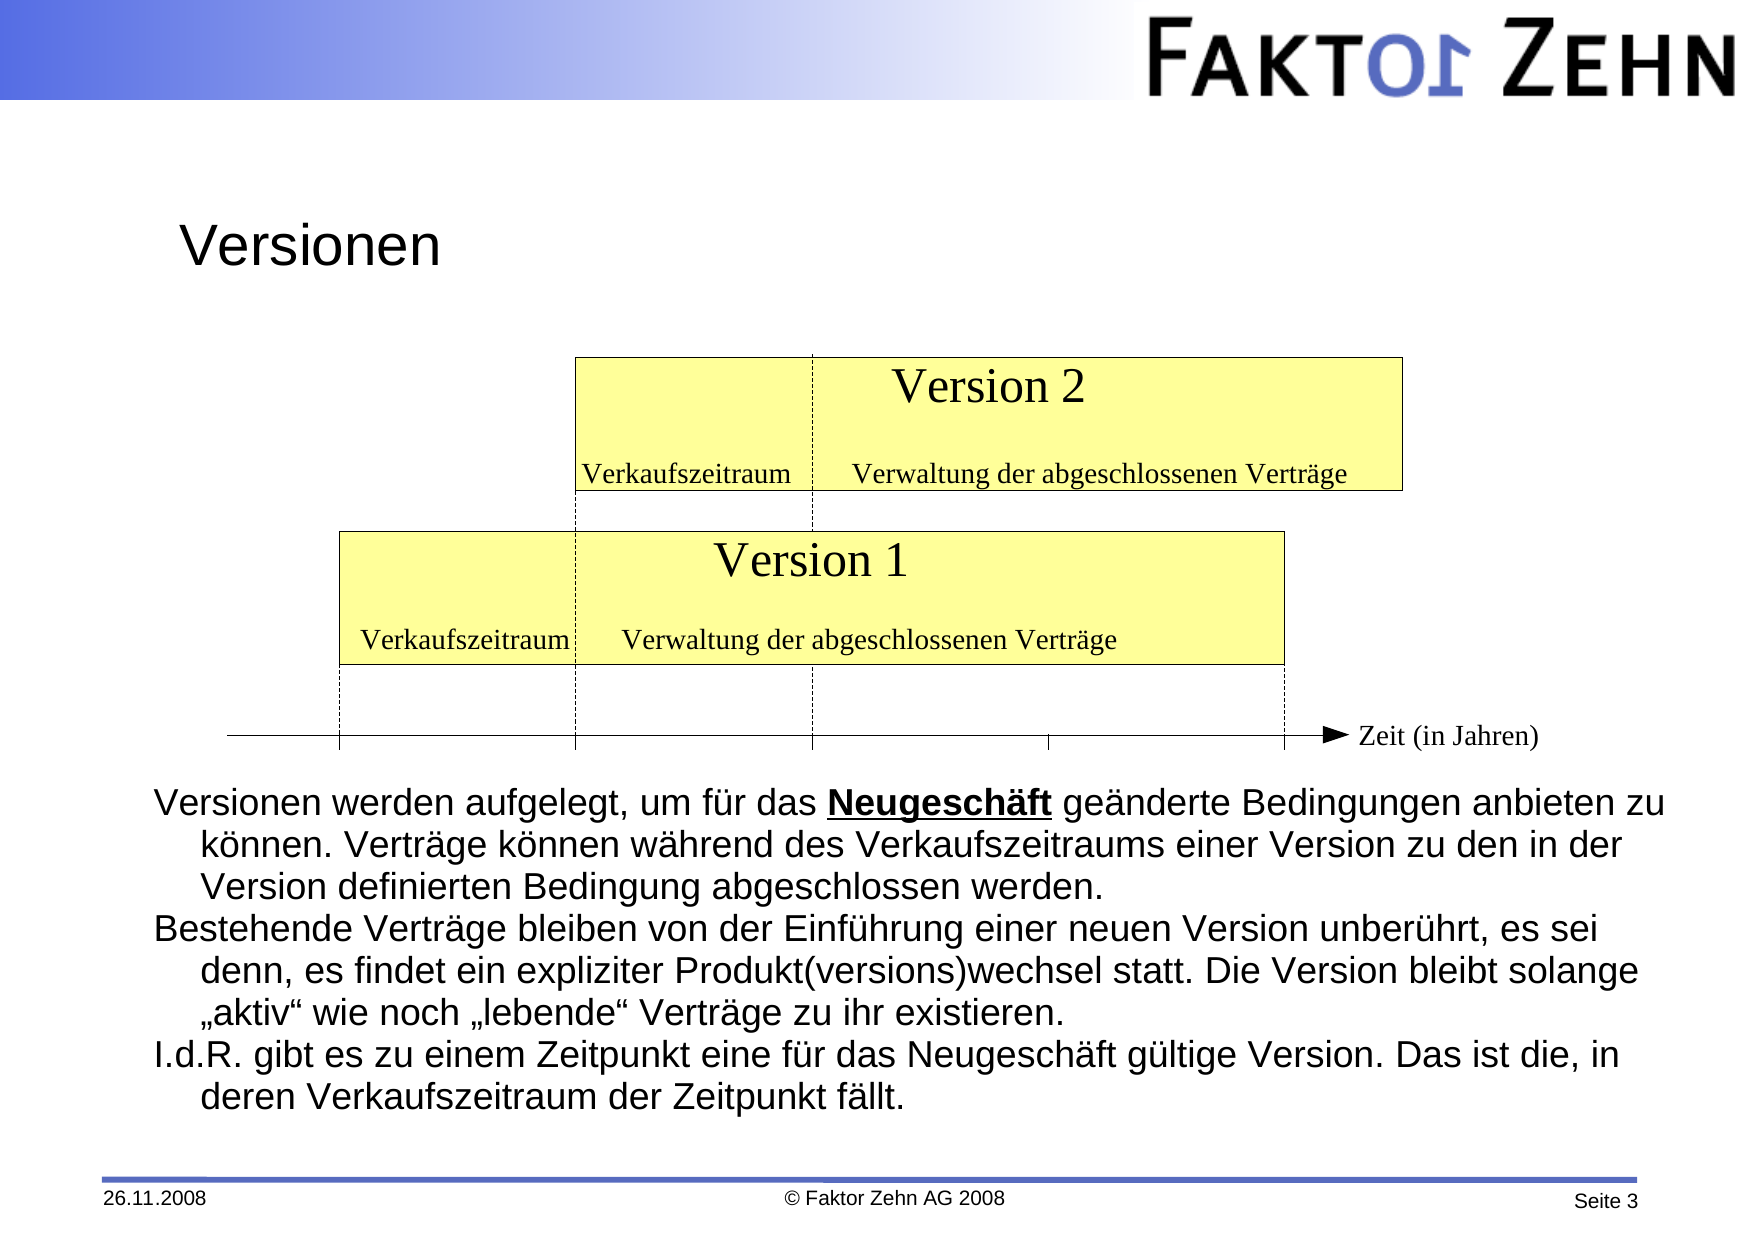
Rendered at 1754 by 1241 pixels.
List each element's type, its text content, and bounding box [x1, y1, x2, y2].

text_box Verkaufszeitraum [354, 623, 576, 657]
picture [1133, 2, 1749, 105]
text_box Versionen werden aufgelegt, um für das Neugeschäft geänderte Bedingungen anbieten zu können. Verträge können während des Verkaufszeitraums einer Version zu den in der Version definierten Bedingung abgeschlossen werden. Bestehende Verträge bleiben von der Einführung einer neuen Version unberührt, es sei denn, es findet ein expliziter Produkt(versions)wechsel statt. Die Version bleibt solange „aktiv“ wie noch „lebende“ Verträge zu ihr existieren. I.d.R. gibt es zu einem Zeitpunkt eine für das Neugeschäft gültige Version. Das ist die, in deren Verkaufszeitraum der Zeitpunkt fällt. [59, 781, 1669, 1167]
text_box Verwaltung der abgeschlossenen Verträge [812, 457, 1388, 491]
title Versionen [179, 142, 1576, 349]
text_box Zeit (in Jahren) [1358, 719, 1565, 753]
text_box Version 1 [339, 531, 1285, 665]
text_box Verwaltung der abgeschlossenen Verträge [581, 623, 1158, 657]
text_box Verkaufszeitraum [575, 457, 798, 491]
text_box Version 2 [575, 357, 1403, 491]
